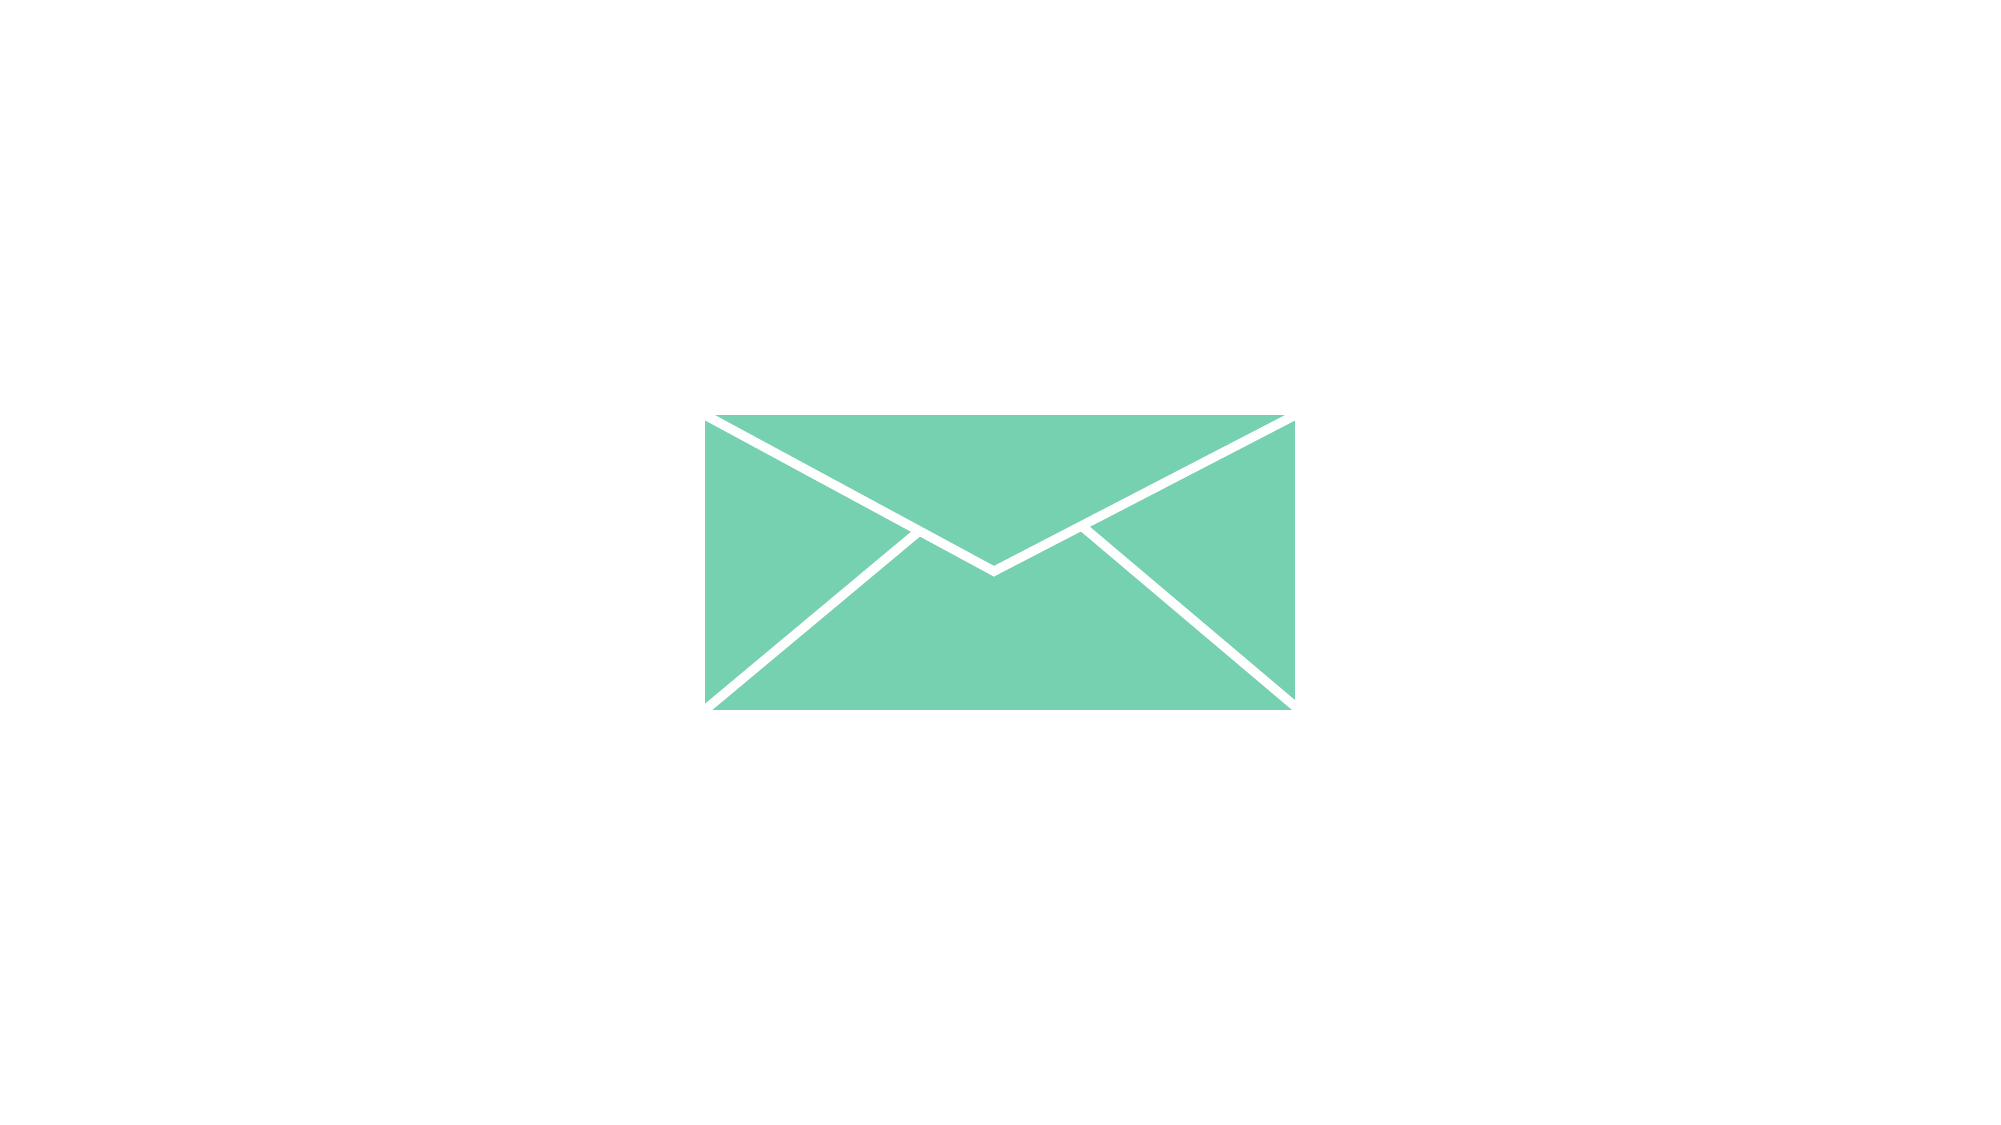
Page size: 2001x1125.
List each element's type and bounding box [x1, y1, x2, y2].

text_box [714, 532, 1290, 710]
text_box [1092, 422, 1295, 699]
text_box [717, 415, 1283, 565]
text_box [705, 421, 909, 702]
